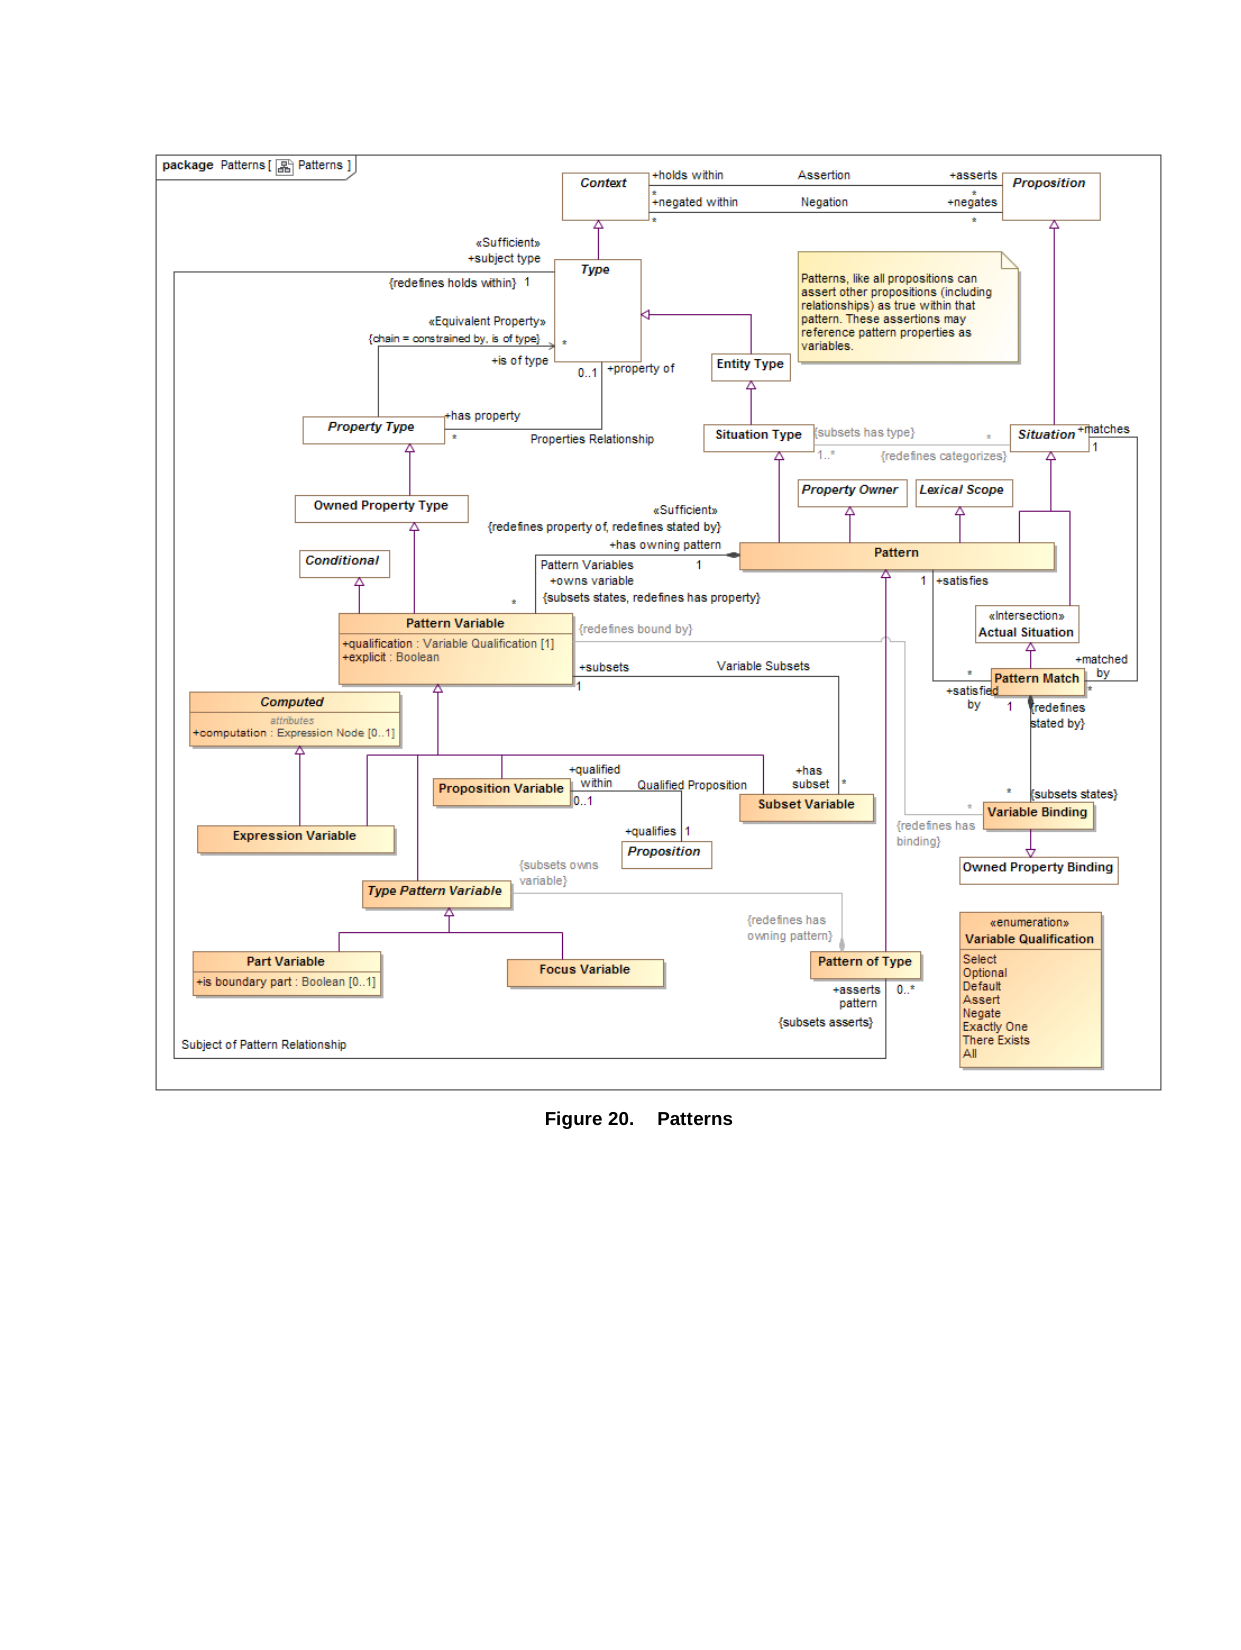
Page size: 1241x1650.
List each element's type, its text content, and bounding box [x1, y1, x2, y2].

list Patterns [187, 1108, 1090, 1129]
picture [150, 149, 1166, 1095]
